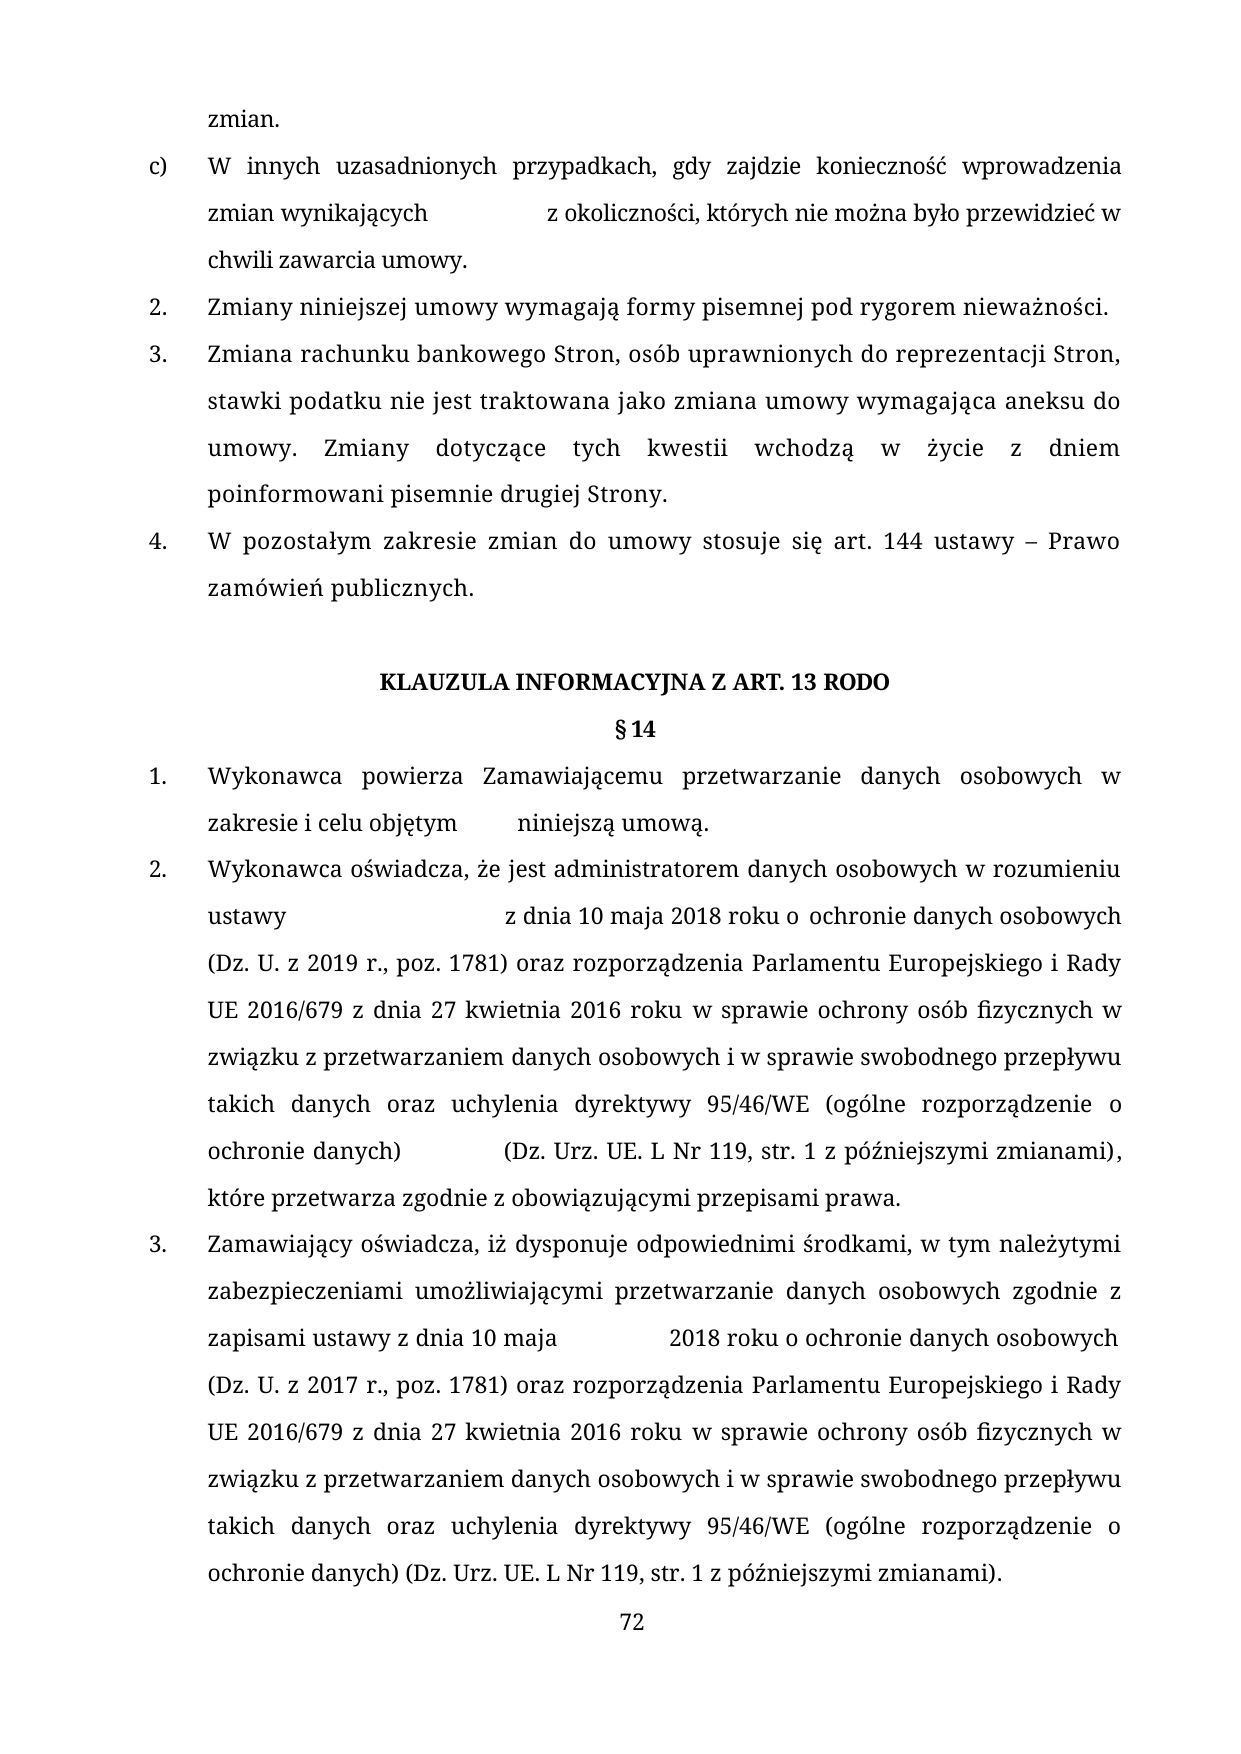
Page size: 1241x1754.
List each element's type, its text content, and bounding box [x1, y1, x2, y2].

text 1. Wykonawca powierza Zamawiającemu przetwarzanie danych osobowych w zakresie i celu objętym niniejszą umową. [148, 760, 1122, 838]
text KLAUZULA INFORMACYJNA Z ART. 13 RODO [148, 666, 1122, 697]
text zmian. [148, 103, 1122, 135]
text 3. Zamawiający oświadcza, iż dysponuje odpowiednimi środkami, w tym należytymi zabezpieczeniami umożliwiającymi przetwarzanie danych osobowych zgodnie z zapisami ustawy z dnia 10 maja 2018 roku o ochronie danych osobowych (Dz. U. z 2017 r., poz. 1781) oraz rozporządzenia Parlamentu Europejskiego i Rady UE 2016/679 z dnia 27 kwietnia 2016 roku w sprawie ochrony osób fizycznych w związku z przetwarzaniem danych osobowych i w sprawie swobodnego przepływu takich danych oraz uchylenia dyrektywy 95/46/WE (ogólne rozporządzenie o ochronie danych) (Dz. Urz. UE. L Nr 119, str. 1 z późniejszymi zmianami). [148, 1228, 1122, 1588]
text c) W innych uzasadnionych przypadkach, gdy zajdzie konieczność wprowadzenia zmian wynikających z okoliczności, których nie można było przewidzieć w chwili zawarcia umowy. [148, 150, 1122, 275]
text 3. Zmiana rachunku bankowego Stron, osób uprawnionych do reprezentacji Stron, stawki podatku nie jest traktowana jako zmiana umowy wymagająca aneksu do umowy. Zmiany dotyczące tych kwestii wchodzą w życie z dniem poinformowani pisemnie drugiej Strony. [148, 338, 1122, 510]
text 4. W pozostałym zakresie zmian do umowy stosuje się art. 144 ustawy – Prawo zamówień publicznych. [148, 525, 1122, 603]
text 2. Wykonawca oświadcza, że jest administratorem danych osobowych w rozumieniu ustawy z dnia 10 maja 2018 roku o ochronie danych osobowych (Dz. U. z 2019 r., poz. 1781) oraz rozporządzenia Parlamentu Europejskiego i Rady UE 2016/679 z dnia 27 kwietnia 2016 roku w sprawie ochrony osób fizycznych w związku z przetwarzaniem danych osobowych i w sprawie swobodnego przepływu takich danych oraz uchylenia dyrektywy 95/46/WE (ogólne rozporządzenie o ochronie danych) (Dz. Urz. UE. L Nr 119, str. 1 z późniejszymi zmianami), które przetwarza zgodnie z obowiązującymi przepisami prawa. [148, 853, 1122, 1213]
text § 14 [148, 713, 1122, 744]
text 2. Zmiany niniejszej umowy wymagają formy pisemnej pod rygorem nieważności. [148, 291, 1122, 322]
